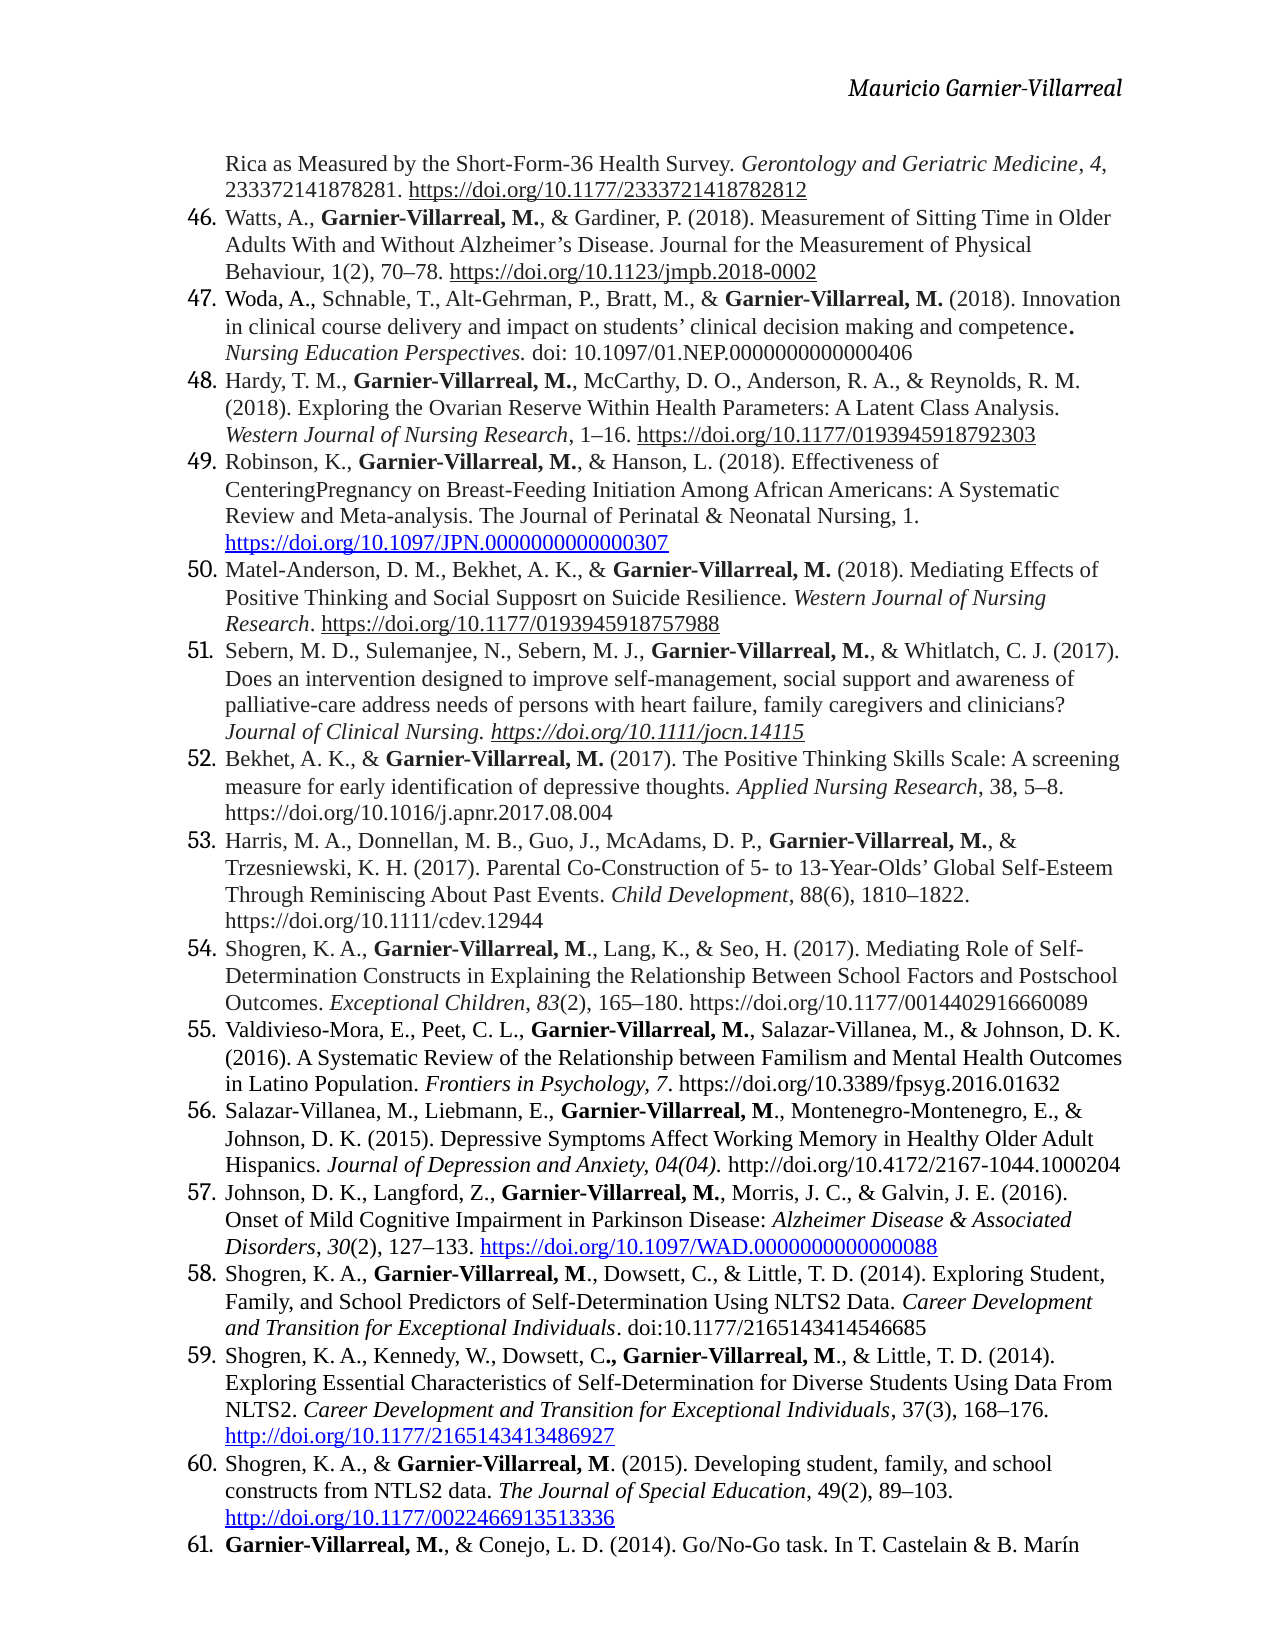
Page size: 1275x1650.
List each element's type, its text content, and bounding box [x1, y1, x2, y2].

list Valdivieso-Mora, E., Peet, C. L., Garnier-Villarreal, M., Salazar-Villanea, M., & Johnson, D. K. (2016). A Systematic Review of the Relationship between Familism and Mental Health Outcomes in Latino Population. Frontiers in Psychology, 7. https://doi.org/10.3389/fpsyg.2016.01632 [187, 1015, 1125, 1096]
list Johnson, D. K., Langford, Z., Garnier-Villarreal, M., Morris, J. C., & Galvin, J. E. (2016). Onset of Mild Cognitive Impairment in Parkinson Disease: Alzheimer Disease & Associated Disorders, 30(2), 127–133. https://doi.org/10.1097/WAD.0000000000000088 [187, 1178, 1125, 1259]
list Shogren, K. A., Kennedy, W., Dowsett, C., Garnier-Villarreal, M., & Little, T. D. (2014). Exploring Essential Characteristics of Self-Determination for Diverse Students Using Data From NLTS2. Career Development and Transition for Exceptional Individuals, 37(3), 168–176. http://doi.org/10.1177/2165143413486927 [187, 1341, 1125, 1448]
list Matel-Anderson, D. M., Bekhet, A. K., & Garnier-Villarreal, M. (2018). Mediating Effects of Positive Thinking and Social Supposrt on Suicide Resilience. Western Journal of Nursing Research. https://doi.org/10.1177/0193945918757988 [187, 555, 1125, 636]
list Sebern, M. D., Sulemanjee, N., Sebern, M. J., Garnier-Villarreal, M., & Whitlatch, C. J. (2017). Does an intervention designed to improve self-management, social support and awareness of palliative-care address needs of persons with heart failure, family caregivers and clinicians? Journal of Clinical Nursing. https://doi.org/10.1111/jocn.14115 [187, 636, 1125, 744]
list Watts, A., Garnier-Villarreal, M., & Gardiner, P. (2018). Measurement of Sitting Time in Older Adults With and Without Alzheimer’s Disease. Journal for the Measurement of Physical Behaviour, 1(2), 70–78. https://doi.org/10.1123/jmpb.2018-0002 [187, 203, 1125, 284]
list Shogren, K. A., Garnier-Villarreal, M., Lang, K., & Seo, H. (2017). Mediating Role of Self-Determination Constructs in Explaining the Relationship Between School Factors and Postschool Outcomes. Exceptional Children, 83(2), 165–180. https://doi.org/10.1177/0014402916660089 [187, 933, 1125, 1015]
list Salazar-Villanea, M., Liebmann, E., Garnier-Villarreal, M., Montenegro-Montenegro, E., & Johnson, D. K. (2015). Depressive Symptoms Affect Working Memory in Healthy Older Adult Hispanics. Journal of Depression and Anxiety, 04(04). http://doi.org/10.4172/2167-1044.1000204 [187, 1096, 1125, 1178]
list Robinson, K., Garnier-Villarreal, M., & Hanson, L. (2018). Effectiveness of CenteringPregnancy on Breast-Feeding Initiation Among African Americans: A Systematic Review and Meta-analysis. The Journal of Perinatal & Neonatal Nursing, 1. https://doi.org/10.1097/JPN.0000000000000307 [187, 447, 1125, 555]
list Shogren, K. A., & Garnier-Villarreal, M. (2015). Developing student, family, and school constructs from NTLS2 data. The Journal of Special Education, 49(2), 89–103. http://doi.org/10.1177/0022466913513336 [187, 1448, 1125, 1530]
list Bekhet, A. K., & Garnier-Villarreal, M. (2017). The Positive Thinking Skills Scale: A screening measure for early identification of depressive thoughts. Applied Nursing Research, 38, 5–8. https://doi.org/10.1016/j.apnr.2017.08.004 [187, 744, 1125, 826]
list Garnier-Villarreal, M., & Conejo, L. D. (2014). Go/No-Go task. In T. Castelain & B. Marín [187, 1530, 1125, 1559]
list Hardy, T. M., Garnier-Villarreal, M., McCarthy, D. O., Anderson, R. A., & Reynolds, R. M. (2018). Exploring the Ovarian Reserve Within Health Parameters: A Latent Class Analysis. Western Journal of Nursing Research, 1–16. https://doi.org/10.1177/0193945918792303 [187, 366, 1125, 447]
list Rica as Measured by the Short-Form-36 Health Survey. Gerontology and Geriatric Medicine, 4, 233372141878281. https://doi.org/10.1177/2333721418782812 [187, 150, 1125, 203]
list Harris, M. A., Donnellan, M. B., Guo, J., McAdams, D. P., Garnier-Villarreal, M., & Trzesniewski, K. H. (2017). Parental Co-Construction of 5- to 13-Year-Olds’ Global Self-Esteem Through Reminiscing About Past Events. Child Development, 88(6), 1810–1822. https://doi.org/10.1111/cdev.12944 [187, 826, 1125, 933]
list Woda, A., Schnable, T., Alt-Gehrman, P., Bratt, M., & Garnier-Villarreal, M. (2018). Innovation in clinical course delivery and impact on students’ clinical decision making and competence. Nursing Education Perspectives. doi: 10.1097/01.NEP.0000000000000406 [187, 284, 1125, 366]
list Shogren, K. A., Garnier-Villarreal, M., Dowsett, C., & Little, T. D. (2014). Exploring Student, Family, and School Predictors of Self-Determination Using NLTS2 Data. Career Development and Transition for Exceptional Individuals. doi:10.1177/2165143414546685 [187, 1259, 1125, 1341]
